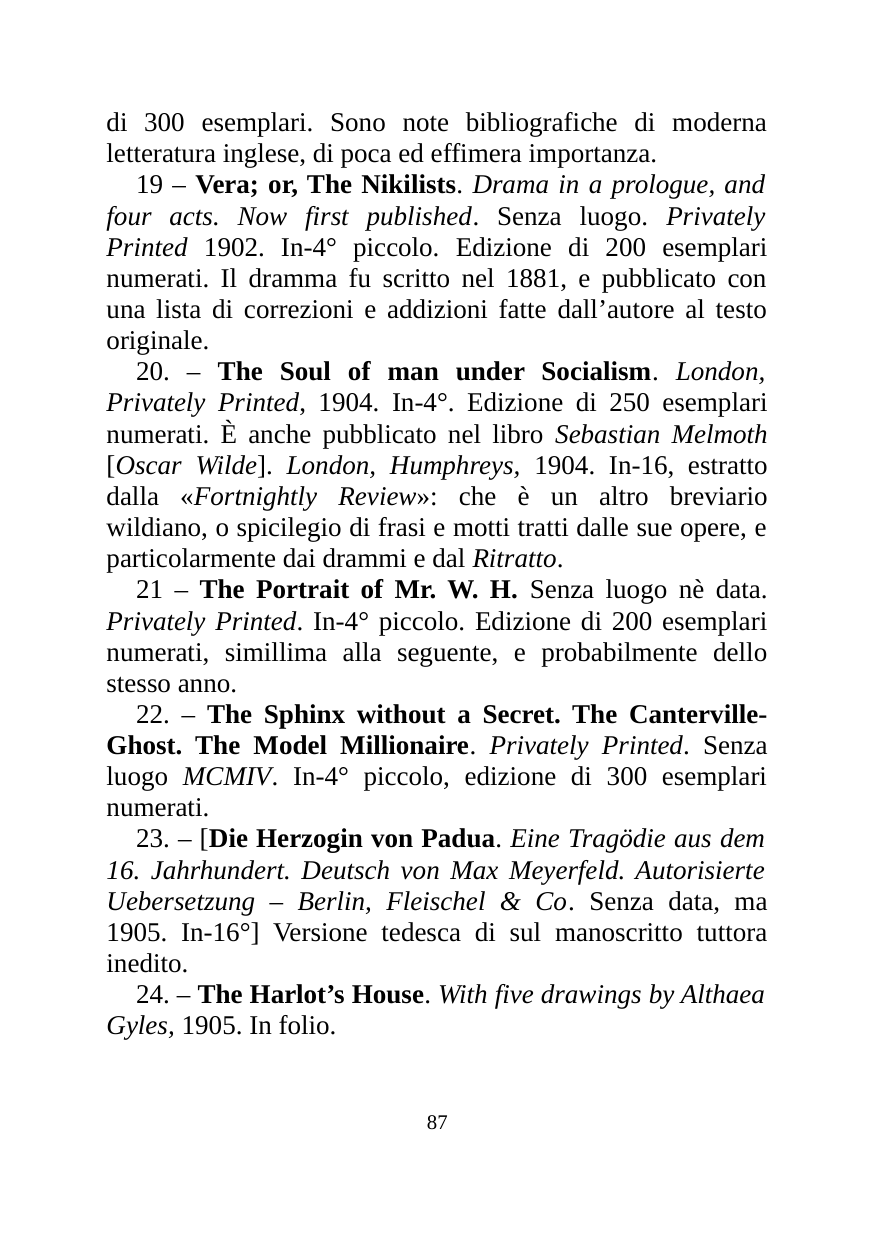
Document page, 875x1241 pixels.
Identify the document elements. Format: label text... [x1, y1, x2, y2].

text 20. – The Soul of man under Socialism. London, Privately Printed, 1904. In-4°. Edizione di 250 esemplari numerati. È anche pubblicato nel libro Sebastian Melmoth [Oscar Wilde]. London, Humphreys, 1904. In-16, estratto dalla «Fortnightly Review»: che è un altro breviario wildiano, o spicilegio di frasi e motti tratti dalle sue opere, e particolarmente dai drammi e dal Ritratto. [106, 355, 768, 573]
text di 300 esemplari. Sono note bibliografiche di moderna letteratura inglese, di poca ed effimera importanza. [106, 106, 768, 168]
text 21 – The Portrait of Mr. W. H. Senza luogo nè data. Privately Printed. In-4° piccolo. Edizione di 200 esemplari numerati, simillima alla seguente, e probabilmente dello stesso anno. [106, 573, 768, 698]
text 23. – [Die Herzogin von Padua. Eine Tragödie aus dem 16. Jahrhundert. Deutsch von Max Meyerfeld. Autorisierte Uebersetzung – Berlin, Fleischel & Co. Senza data, ma 1905. In-16°] Versione tedesca di sul manoscritto tuttora inedito. [106, 823, 768, 978]
text 24. – The Harlot’s House. With five drawings by Althaea Gyles, 1905. In folio. [106, 978, 768, 1041]
text 19 – Vera; or, The Nikilists. Drama in a prologue, and four acts. Now first published. Senza luogo. Privately Printed 1902. In-4° piccolo. Edizione di 200 esemplari numerati. Il dramma fu scritto nel 1881, e pubblicato con una lista di correzioni e addizioni fatte dall’autore al testo originale. [106, 168, 768, 355]
text 22. – The Sphinx without a Secret. The Canterville-Ghost. The Model Millionaire. Privately Printed. Senza luogo MCMIV. In-4° piccolo, edizione di 300 esemplari numerati. [106, 698, 768, 823]
